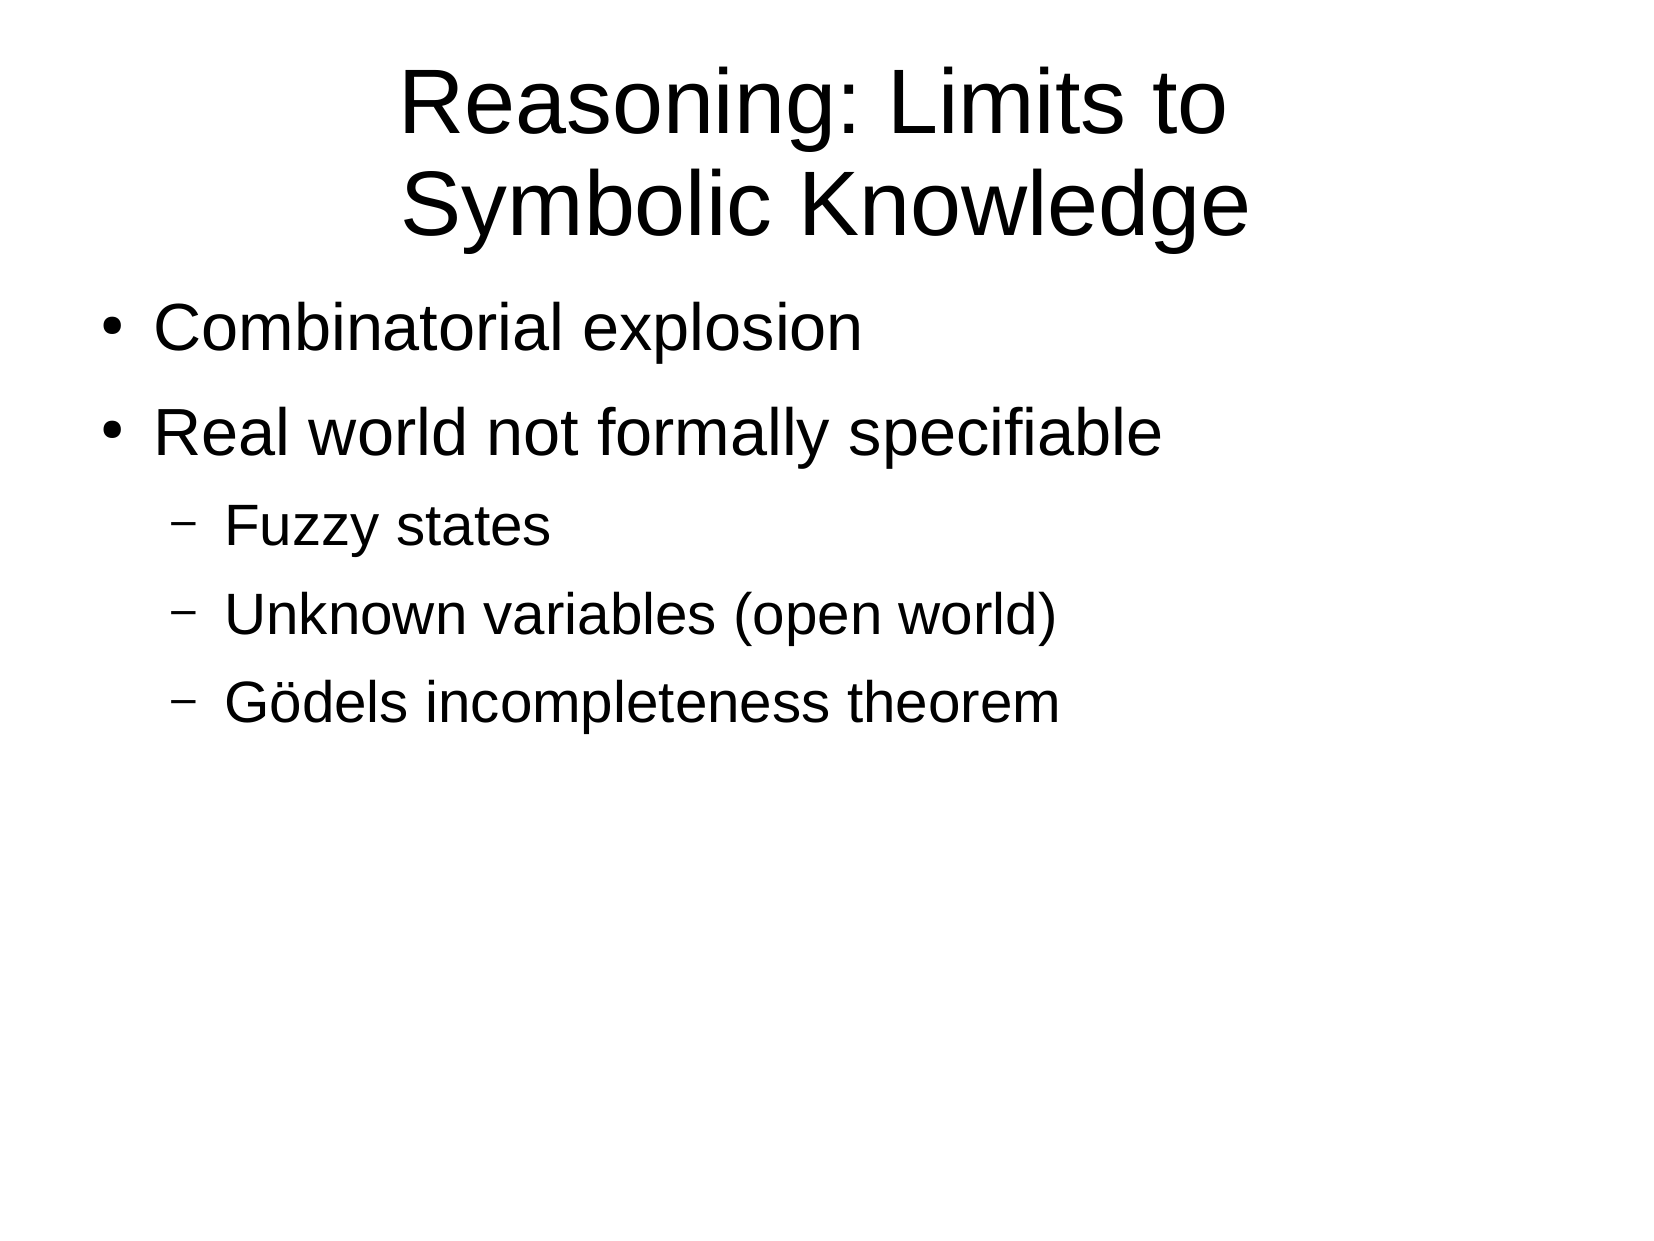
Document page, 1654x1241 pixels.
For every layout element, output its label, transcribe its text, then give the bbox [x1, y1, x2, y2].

list Combinatorial explosion Real world not formally specifiable Fuzzy states Unknown variables (open world) Gödels incompleteness theorem [82, 290, 1571, 1010]
title Reasoning: Limits to Symbolic Knowledge [82, 49, 1571, 257]
